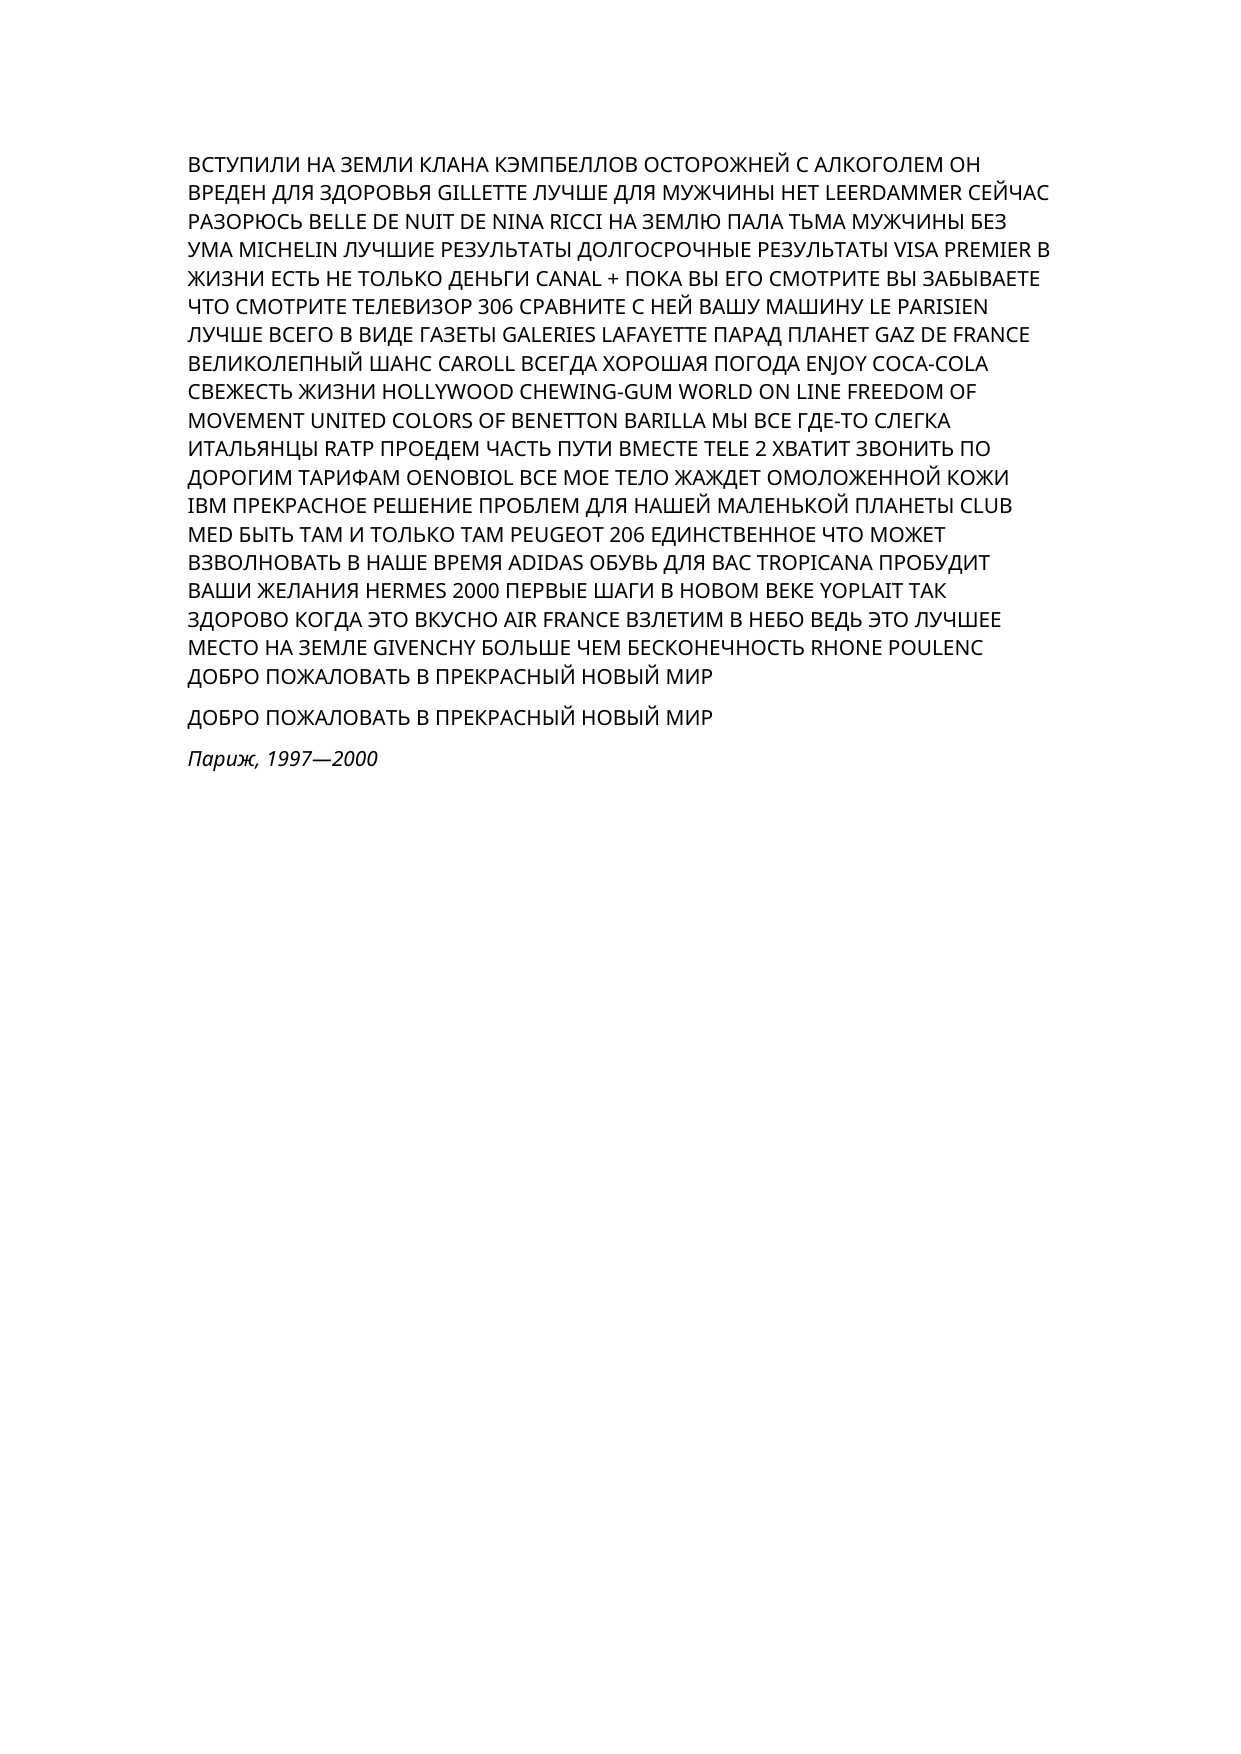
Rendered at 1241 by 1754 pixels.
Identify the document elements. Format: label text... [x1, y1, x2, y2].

text ДОБРО ПОЖАЛОВАТЬ В ПРЕКРАСНЫЙ НОВЫЙ МИР [187, 703, 1053, 731]
text ВСТУПИЛИ НА ЗЕМЛИ КЛАНА КЭМПБЕЛЛОВ ОСТОРОЖНЕЙ С АЛКОГОЛЕМ ОН ВРЕДЕН ДЛЯ ЗДОРОВЬЯ GILLETTE ЛУЧШЕ ДЛЯ МУЖЧИНЫ НЕТ LEERDAMMER СЕЙЧАС РАЗОРЮСЬ BELLE DE NUIT DE NINA RICCI НА ЗЕМЛЮ ПАЛА ТЬМА МУЖЧИНЫ БЕЗ УМА MICHELIN ЛУЧШИЕ РЕЗУЛЬТАТЫ ДОЛГОСРОЧНЫЕ РЕЗУЛЬТАТЫ VISA PREMIER В ЖИЗНИ ЕСТЬ НЕ ТОЛЬКО ДЕНЬГИ CANAL + ПОКА ВЫ ЕГО СМОТРИТЕ ВЫ ЗАБЫВАЕТЕ ЧТО СМОТРИТЕ ТЕЛЕВИЗОР 306 СРАВНИТЕ С НЕЙ ВАШУ МАШИНУ LE PARISIEN ЛУЧШЕ ВСЕГО В ВИДЕ ГАЗЕТЫ GALERIES LAFAYETTE ПАРАД ПЛАНЕТ GAZ DE FRANCE ВЕЛИКОЛЕПНЫЙ ШАНС CAROLL ВСЕГДА ХОРОШАЯ ПОГОДА ENJOY COCA-COLA СВЕЖЕСТЬ ЖИЗНИ HOLLYWOOD CHEWING-GUM WORLD ON LINE FREEDOM OF MOVEMENT UNITED COLORS OF BENETTON BARILLA МЫ ВСЕ ГДЕ-ТО СЛЕГКА ИТАЛЬЯНЦЫ RATP ПРОЕДЕМ ЧАСТЬ ПУТИ ВМЕСТЕ TELE 2 ХВАТИТ ЗВОНИТЬ ПО ДОРОГИМ ТАРИФАМ OENOBIOL ВСЕ МОЕ ТЕЛО ЖАЖДЕТ ОМОЛОЖЕННОЙ КОЖИ IBM ПРЕКРАСНОЕ РЕШЕНИЕ ПРОБЛЕМ ДЛЯ НАШЕЙ МАЛЕНЬКОЙ ПЛАНЕТЫ CLUB MED БЫТЬ ТАМ И ТОЛЬКО ТАМ PEUGEOT 206 ЕДИНСТВЕННОЕ ЧТО МОЖЕТ ВЗВОЛНОВАТЬ В НАШЕ ВРЕМЯ ADIDAS ОБУВЬ ДЛЯ ВАС TROPICANA ПРОБУДИТ ВАШИ ЖЕЛАНИЯ HERMES 2000 ПЕРВЫЕ ШАГИ В НОВОМ ВЕКЕ YOPLAIT ТАК ЗДОРОВО КОГДА ЭТО ВКУСНО AIR FRANCE ВЗЛЕТИМ В НЕБО ВЕДЬ ЭТО ЛУЧШЕЕ МЕСТО НА ЗЕМЛЕ GIVENCHY БОЛЬШЕ ЧЕМ БЕСКОНЕЧНОСТЬ RHONE POULENC ДОБРО ПОЖАЛОВАТЬ В ПРЕКРАСНЫЙ НОВЫЙ МИР [187, 150, 1053, 690]
text Париж, 1997—2000 [187, 744, 1053, 772]
